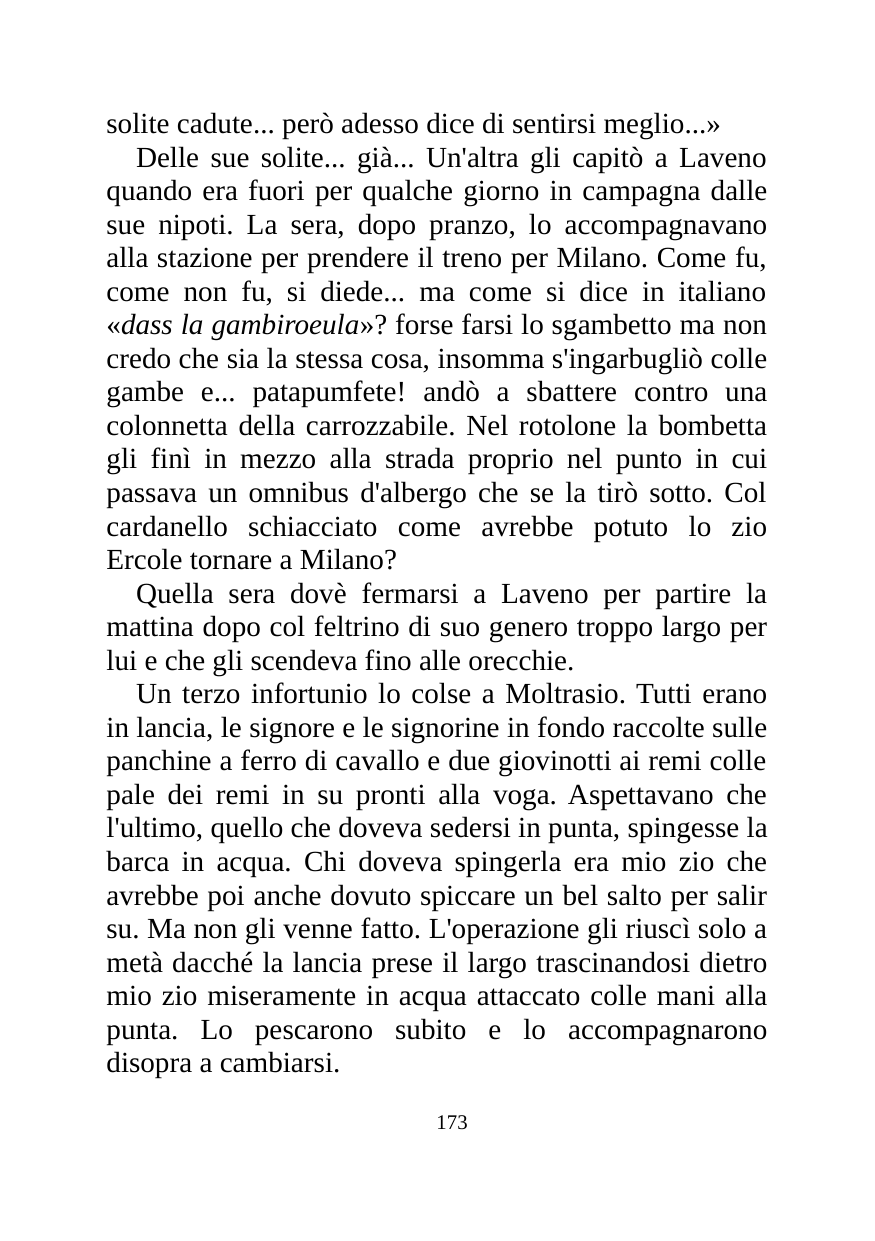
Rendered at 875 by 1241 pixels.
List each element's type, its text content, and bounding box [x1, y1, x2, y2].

text solite cadute... però adesso dice di sentirsi meglio...» [106, 106, 768, 140]
text Un terzo infortunio lo colse a Moltrasio. Tutti erano in lancia, le signore e le signorine in fondo raccolte sulle panchine a ferro di cavallo e due giovinotti ai remi colle pale dei remi in su pronti alla voga. Aspettavano che l'ultimo, quello che doveva sedersi in punta, spingesse la barca in acqua. Chi doveva spingerla era mio zio che avrebbe poi anche dovuto spiccare un bel salto per salir su. Ma non gli venne fatto. L'operazione gli riuscì solo a metà dacché la lancia prese il largo trascinandosi dietro mio zio miseramente in acqua attaccato colle mani alla punta. Lo pescarono subito e lo accompagnarono disopra a cambiarsi. [106, 676, 768, 1079]
text Quella sera dovè fermarsi a Laveno per partire la mattina dopo col feltrino di suo genero troppo largo per lui e che gli scendeva fino alle orecchie. [106, 576, 768, 676]
text Delle sue solite... già... Un'altra gli capitò a Laveno quando era fuori per qualche giorno in campagna dalle sue nipoti. La sera, dopo pranzo, lo accompagnavano alla stazione per prendere il treno per Milano. Come fu, come non fu, si diede... ma come si dice in italiano «dass la gambiroeula»? forse farsi lo sgambetto ma non credo che sia la stessa cosa, insomma s'ingarbugliò colle gambe e... patapumfete! andò a sbattere contro una colonnetta della carrozzabile. Nel rotolone la bombetta gli finì in mezzo alla strada proprio nel punto in cui passava un omnibus d'albergo che se la tirò sotto. Col cardanello schiacciato come avrebbe potuto lo zio Ercole tornare a Milano? [106, 140, 768, 576]
